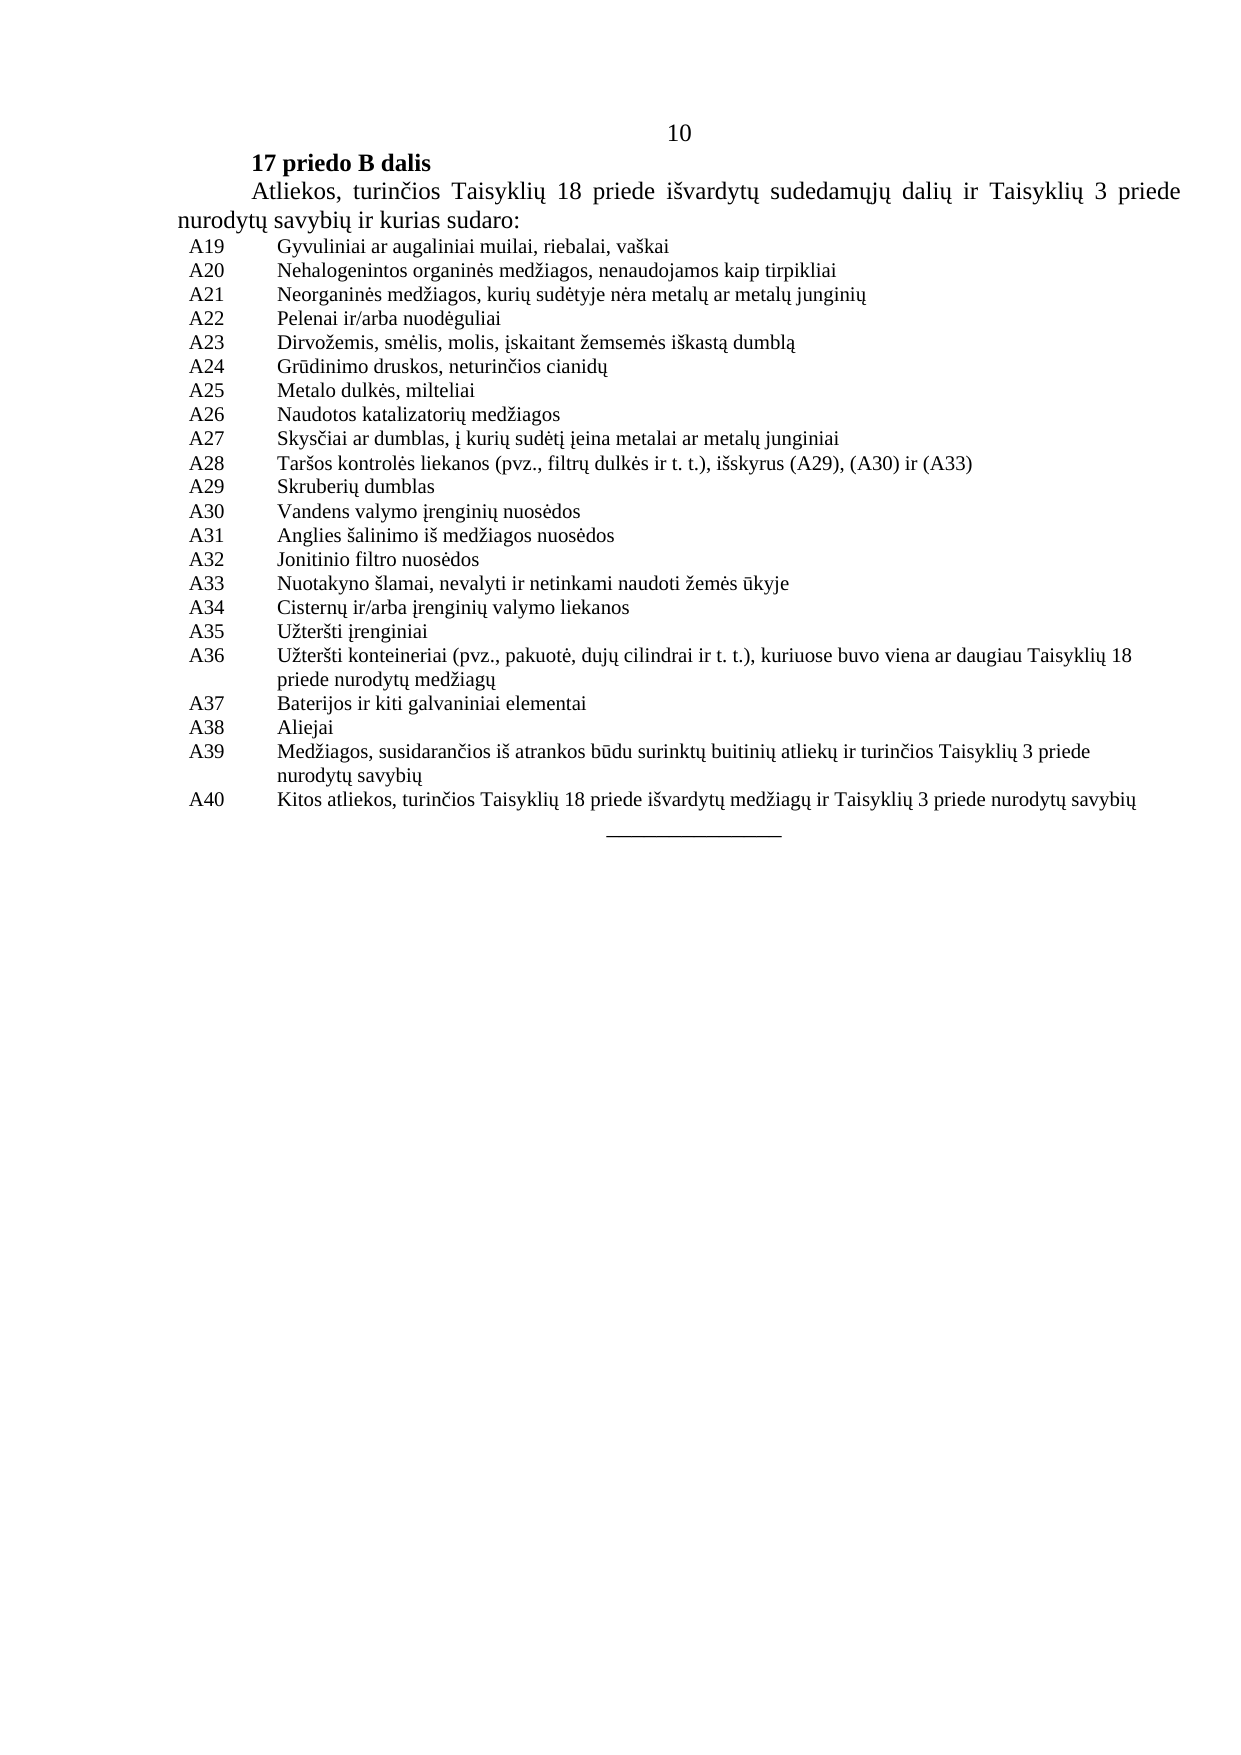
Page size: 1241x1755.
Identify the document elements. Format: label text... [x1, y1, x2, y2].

table_cell A36 [177, 643, 266, 691]
table_header Gyvuliniai ar augaliniai muilai, riebalai, vaškai [266, 234, 1181, 258]
table_cell Nuotakyno šlamai, nevalyti ir netinkami naudoti žemės ūkyje [266, 571, 1181, 595]
table_cell A35 [177, 619, 266, 643]
table_cell Anglies šalinimo iš medžiagos nuosėdos [266, 523, 1181, 547]
table_cell Nehalogenintos organinės medžiagos, nenaudojamos kaip tirpikliai [266, 258, 1181, 282]
table_cell A29 [177, 475, 266, 498]
table_cell A31 [177, 523, 266, 547]
table_cell A38 [177, 715, 266, 739]
table_cell A25 [177, 378, 266, 402]
table_cell Aliejai [266, 715, 1181, 739]
table_cell Medžiagos, susidarančios iš atrankos būdu surinktų buitinių atliekų ir turinčios Taisyklių 3 priede nurodytų savybių [266, 739, 1181, 787]
table_cell A21 [177, 282, 266, 306]
table_cell A39 [177, 739, 266, 787]
table_cell Cisternų ir/arba įrenginių valymo liekanos [266, 595, 1181, 619]
table_cell Užteršti konteineriai (pvz., pakuotė, dujų cilindrai ir t. t.), kuriuose buvo viena ar daugiau Taisyklių 18 priede nurodytų medžiagų [266, 643, 1181, 691]
table_header A19 [177, 234, 266, 258]
table_cell Naudotos katalizatorių medžiagos [266, 402, 1181, 426]
table_cell Grūdinimo druskos, neturinčios cianidų [266, 354, 1181, 378]
table_cell A22 [177, 306, 266, 330]
table_cell A37 [177, 691, 266, 715]
table_cell Metalo dulkės, milteliai [266, 378, 1181, 402]
text Atliekos, turinčios Taisyklių 18 priede išvardytų sudedamųjų dalių ir Taisyklių 3 priede nurodytų savybių ir kurias sudaro: [177, 176, 1181, 234]
table_cell A40 [177, 787, 266, 811]
table_cell Skysčiai ar dumblas, į kurių sudėtį įeina metalai ar metalų junginiai [266, 426, 1181, 450]
table_cell Jonitinio filtro nuosėdos [266, 547, 1181, 571]
text 17 priedo B dalis [177, 148, 1181, 176]
table_cell A32 [177, 547, 266, 571]
table_cell A20 [177, 258, 266, 282]
text ______________ [207, 811, 1181, 840]
table_cell Užteršti įrenginiai [266, 619, 1181, 643]
table_cell A33 [177, 571, 266, 595]
table_cell A27 [177, 426, 266, 450]
table_cell A26 [177, 402, 266, 426]
table_cell Taršos kontrolės liekanos (pvz., filtrų dulkės ir t. t.), išskyrus (A29), (A30) ir (A33) [266, 450, 1181, 474]
table_cell Neorganinės medžiagos, kurių sudėtyje nėra metalų ar metalų junginių [266, 282, 1181, 306]
table_cell A24 [177, 354, 266, 378]
table_cell A28 [177, 450, 266, 474]
table_cell A23 [177, 330, 266, 354]
table_cell Baterijos ir kiti galvaniniai elementai [266, 691, 1181, 715]
table_cell Vandens valymo įrenginių nuosėdos [266, 499, 1181, 523]
table_cell Kitos atliekos, turinčios Taisyklių 18 priede išvardytų medžiagų ir Taisyklių 3 priede nurodytų savybių [266, 787, 1181, 811]
table_cell Pelenai ir/arba nuodėguliai [266, 306, 1181, 330]
table_cell Skruberių dumblas [266, 475, 1181, 498]
table_cell Dirvožemis, smėlis, molis, įskaitant žemsemės iškastą dumblą [266, 330, 1181, 354]
table_cell A30 [177, 499, 266, 523]
table_cell A34 [177, 595, 266, 619]
